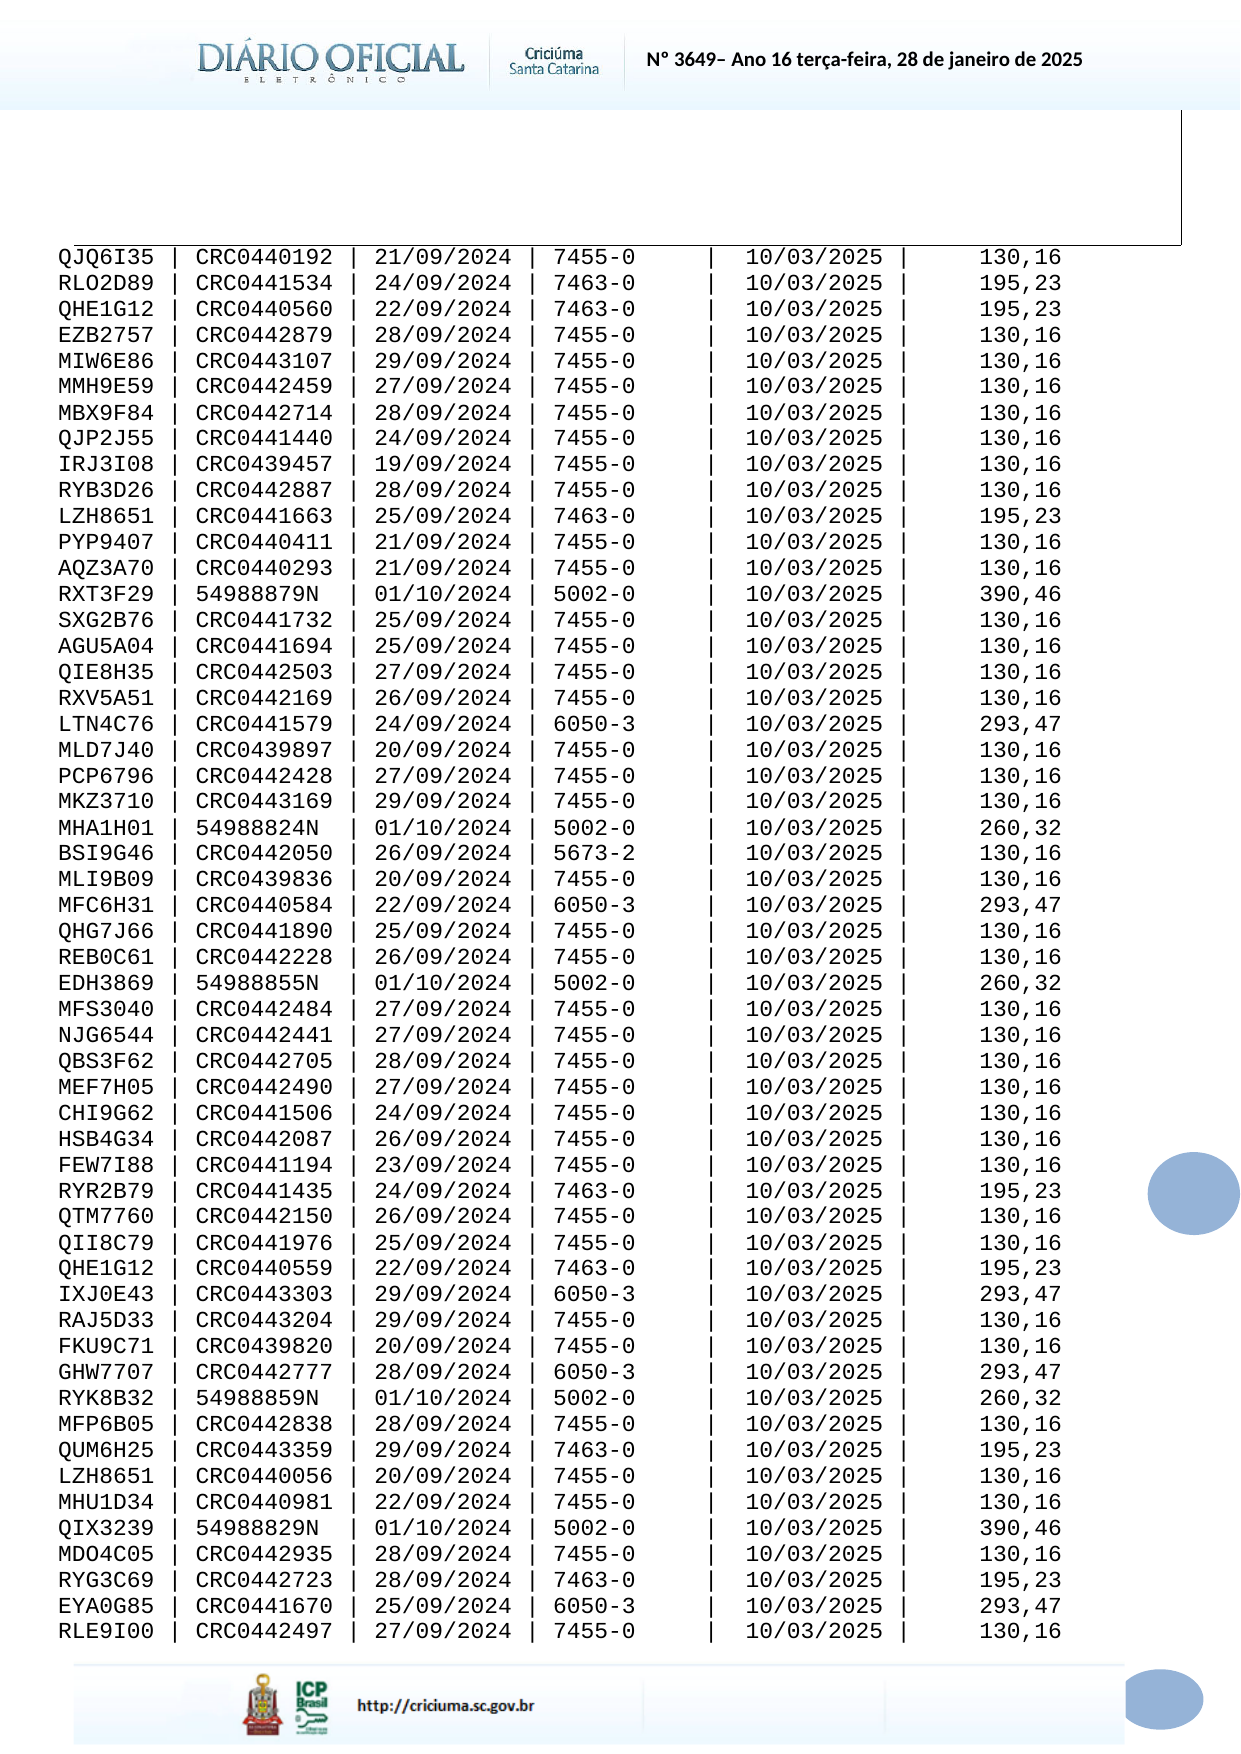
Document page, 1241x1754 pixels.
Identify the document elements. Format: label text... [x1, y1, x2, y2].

text CHI9G62 | CRC0441506 | 24/09/2024 | 7455-0 | 10/03/2025 | 130,16 [44, 1101, 1181, 1127]
text MLD7J40 | CRC0439897 | 20/09/2024 | 7455-0 | 10/03/2025 | 130,16 [44, 738, 1181, 764]
text RYK8B32 | 54988859N | 01/10/2024 | 5002-0 | 10/03/2025 | 260,32 [44, 1386, 1181, 1412]
text MFC6H31 | CRC0440584 | 22/09/2024 | 6050-3 | 10/03/2025 | 293,47 [44, 894, 1181, 919]
text MMH9E59 | CRC0442459 | 27/09/2024 | 7455-0 | 10/03/2025 | 130,16 [44, 375, 1181, 401]
text MLI9B09 | CRC0439836 | 20/09/2024 | 7455-0 | 10/03/2025 | 130,16 [44, 868, 1181, 894]
text RLO2D89 | CRC0441534 | 24/09/2024 | 7463-0 | 10/03/2025 | 195,23 [44, 271, 1181, 297]
text SXG2B76 | CRC0441732 | 25/09/2024 | 7455-0 | 10/03/2025 | 130,16 [44, 608, 1181, 634]
text QTM7760 | CRC0442150 | 26/09/2024 | 7455-0 | 10/03/2025 | 130,16 [44, 1205, 1171, 1231]
text AQZ3A70 | CRC0440293 | 21/09/2024 | 7455-0 | 10/03/2025 | 130,16 [44, 556, 1181, 582]
text REB0C61 | CRC0442228 | 26/09/2024 | 7455-0 | 10/03/2025 | 130,16 [44, 946, 1181, 971]
text QBS3F62 | CRC0442705 | 28/09/2024 | 7455-0 | 10/03/2025 | 130,16 [44, 1049, 1181, 1075]
text EDH3869 | 54988855N | 01/10/2024 | 5002-0 | 10/03/2025 | 260,32 [44, 971, 1181, 997]
text QIX3239 | 54988829N | 01/10/2024 | 5002-0 | 10/03/2025 | 390,46 [44, 1516, 1181, 1542]
text MBX9F84 | CRC0442714 | 28/09/2024 | 7455-0 | 10/03/2025 | 130,16 [44, 401, 1181, 427]
text MFP6B05 | CRC0442838 | 28/09/2024 | 7455-0 | 10/03/2025 | 130,16 [44, 1412, 1181, 1438]
text QJP2J55 | CRC0441440 | 24/09/2024 | 7455-0 | 10/03/2025 | 130,16 [44, 427, 1181, 453]
text LTN4C76 | CRC0441579 | 24/09/2024 | 6050-3 | 10/03/2025 | 293,47 [44, 712, 1181, 738]
text QIE8H35 | CRC0442503 | 27/09/2024 | 7455-0 | 10/03/2025 | 130,16 [44, 660, 1181, 686]
text MFS3040 | CRC0442484 | 27/09/2024 | 7455-0 | 10/03/2025 | 130,16 [44, 997, 1181, 1023]
text PCP6796 | CRC0442428 | 27/09/2024 | 7455-0 | 10/03/2025 | 130,16 [44, 764, 1181, 790]
text QHG7J66 | CRC0441890 | 25/09/2024 | 7455-0 | 10/03/2025 | 130,16 [44, 919, 1181, 946]
text QUM6H25 | CRC0443359 | 29/09/2024 | 7463-0 | 10/03/2025 | 195,23 [44, 1438, 1181, 1464]
text IXJ0E43 | CRC0443303 | 29/09/2024 | 6050-3 | 10/03/2025 | 293,47 [44, 1283, 1181, 1309]
text HSB4G34 | CRC0442087 | 26/09/2024 | 7455-0 | 10/03/2025 | 130,16 [44, 1127, 1181, 1153]
text LZH8651 | CRC0441663 | 25/09/2024 | 7463-0 | 10/03/2025 | 195,23 [44, 504, 1181, 531]
text MHU1D34 | CRC0440981 | 22/09/2024 | 7455-0 | 10/03/2025 | 130,16 [44, 1490, 1181, 1516]
text MKZ3710 | CRC0443169 | 29/09/2024 | 7455-0 | 10/03/2025 | 130,16 [44, 790, 1181, 816]
text MEF7H05 | CRC0442490 | 27/09/2024 | 7455-0 | 10/03/2025 | 130,16 [44, 1075, 1181, 1101]
text QII8C79 | CRC0441976 | 25/09/2024 | 7455-0 | 10/03/2025 | 130,16 [44, 1231, 1181, 1257]
text FEW7I88 | CRC0441194 | 23/09/2024 | 7455-0 | 10/03/2025 | 130,16 [44, 1153, 1180, 1179]
text MHA1H01 | 54988824N | 01/10/2024 | 5002-0 | 10/03/2025 | 260,32 [44, 816, 1181, 842]
text MDO4C05 | CRC0442935 | 28/09/2024 | 7455-0 | 10/03/2025 | 130,16 [44, 1542, 1181, 1568]
text RYB3D26 | CRC0442887 | 28/09/2024 | 7455-0 | 10/03/2025 | 130,16 [44, 479, 1181, 504]
text FKU9C71 | CRC0439820 | 20/09/2024 | 7455-0 | 10/03/2025 | 130,16 [44, 1334, 1181, 1361]
text QHE1G12 | CRC0440560 | 22/09/2024 | 7463-0 | 10/03/2025 | 195,23 [44, 297, 1181, 323]
text IRJ3I08 | CRC0439457 | 19/09/2024 | 7455-0 | 10/03/2025 | 130,16 [44, 453, 1181, 479]
text PYP9407 | CRC0440411 | 21/09/2024 | 7455-0 | 10/03/2025 | 130,16 [44, 531, 1181, 556]
text MIW6E86 | CRC0443107 | 29/09/2024 | 7455-0 | 10/03/2025 | 130,16 [44, 349, 1181, 375]
text RYR2B79 | CRC0441435 | 24/09/2024 | 7463-0 | 10/03/2025 | 195,23 [44, 1179, 1150, 1205]
text RAJ5D33 | CRC0443204 | 29/09/2024 | 7455-0 | 10/03/2025 | 130,16 [44, 1309, 1181, 1334]
text RXT3F29 | 54988879N | 01/10/2024 | 5002-0 | 10/03/2025 | 390,46 [44, 582, 1181, 608]
text NJG6544 | CRC0442441 | 27/09/2024 | 7455-0 | 10/03/2025 | 130,16 [44, 1023, 1181, 1049]
text EYA0G85 | CRC0441670 | 25/09/2024 | 6050-3 | 10/03/2025 | 293,47 [44, 1594, 1181, 1620]
text RYG3C69 | CRC0442723 | 28/09/2024 | 7463-0 | 10/03/2025 | 195,23 [44, 1568, 1181, 1594]
text EZB2757 | CRC0442879 | 28/09/2024 | 7455-0 | 10/03/2025 | 130,16 [44, 323, 1181, 349]
text BSI9G46 | CRC0442050 | 26/09/2024 | 5673-2 | 10/03/2025 | 130,16 [44, 842, 1181, 868]
text QJQ6I35 | CRC0440192 | 21/09/2024 | 7455-0 | 10/03/2025 | 130,16 [44, 245, 1181, 271]
text GHW7707 | CRC0442777 | 28/09/2024 | 6050-3 | 10/03/2025 | 293,47 [44, 1361, 1181, 1386]
text RXV5A51 | CRC0442169 | 26/09/2024 | 7455-0 | 10/03/2025 | 130,16 [44, 686, 1181, 712]
text LZH8651 | CRC0440056 | 20/09/2024 | 7455-0 | 10/03/2025 | 130,16 [44, 1464, 1181, 1490]
text QHE1G12 | CRC0440559 | 22/09/2024 | 7463-0 | 10/03/2025 | 195,23 [44, 1257, 1181, 1283]
text AGU5A04 | CRC0441694 | 25/09/2024 | 7455-0 | 10/03/2025 | 130,16 [44, 634, 1181, 660]
text RLE9I00 | CRC0442497 | 27/09/2024 | 7455-0 | 10/03/2025 | 130,16 [44, 1620, 1181, 1646]
